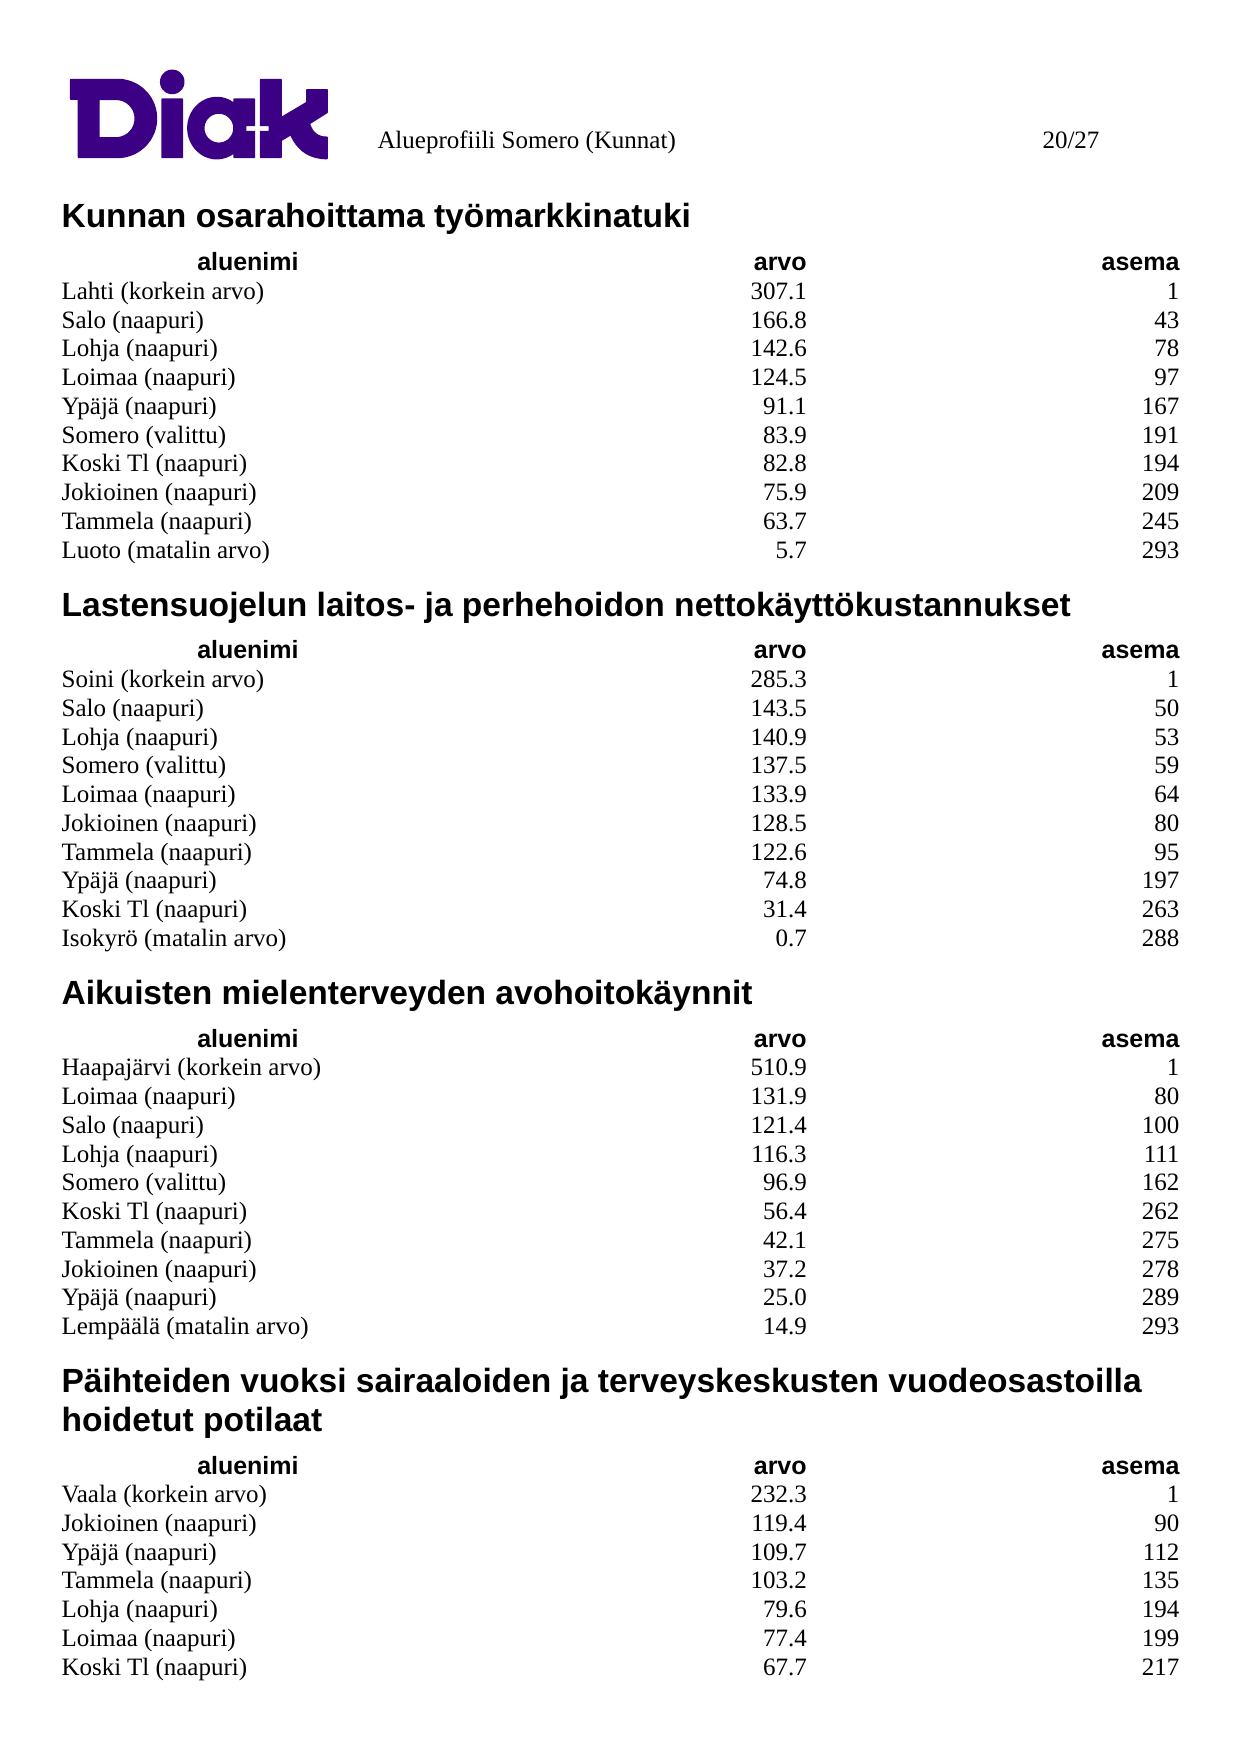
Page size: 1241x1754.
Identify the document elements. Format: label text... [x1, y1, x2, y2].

table_cell 1 [806, 664, 1179, 693]
table_cell 82.8 [434, 449, 806, 477]
table_cell 232.3 [434, 1479, 806, 1508]
table_cell 197 [806, 866, 1179, 894]
table_header arvo [434, 636, 806, 664]
table_cell Luoto (matalin arvo) [61, 535, 434, 563]
table_cell 262 [806, 1196, 1179, 1225]
table_cell 194 [806, 1594, 1179, 1623]
table_cell 209 [806, 477, 1179, 506]
table_cell Lohja (naapuri) [61, 334, 434, 362]
table_cell 119.4 [434, 1508, 806, 1537]
table_cell 162 [806, 1168, 1179, 1196]
table_cell Loimaa (naapuri) [61, 1623, 434, 1652]
table_cell 53 [806, 722, 1179, 751]
table_cell Lohja (naapuri) [61, 1139, 434, 1167]
table_header asema [806, 247, 1179, 276]
table_cell Lohja (naapuri) [61, 1594, 434, 1623]
table_cell Jokioinen (naapuri) [61, 808, 434, 837]
table_cell 142.6 [434, 334, 806, 362]
table_cell 124.5 [434, 362, 806, 391]
table_cell 133.9 [434, 779, 806, 808]
table_cell 1 [806, 1479, 1179, 1508]
table_cell Jokioinen (naapuri) [61, 477, 434, 506]
table_cell Koski Tl (naapuri) [61, 1196, 434, 1225]
table_cell 128.5 [434, 808, 806, 837]
table_cell 74.8 [434, 866, 806, 894]
table_cell Salo (naapuri) [61, 693, 434, 722]
table_cell Ypäjä (naapuri) [61, 1537, 434, 1566]
table_cell 140.9 [434, 722, 806, 751]
table_cell 217 [806, 1652, 1179, 1681]
table_cell 191 [806, 420, 1179, 448]
table_cell 63.7 [434, 506, 806, 535]
subtitle Kunnan osarahoittama työmarkkinatuki [61, 196, 1179, 235]
table_cell 293 [806, 1311, 1179, 1340]
table_cell 263 [806, 894, 1179, 923]
table_cell 137.5 [434, 751, 806, 779]
table_cell 166.8 [434, 305, 806, 333]
subtitle Aikuisten mielenterveyden avohoitokäynnit [61, 973, 1179, 1011]
table_cell 143.5 [434, 693, 806, 722]
table_cell 121.4 [434, 1110, 806, 1139]
table_cell Koski Tl (naapuri) [61, 1652, 434, 1681]
table_cell 1 [806, 276, 1179, 305]
table_cell 80 [806, 808, 1179, 837]
table_header aluenimi [61, 1451, 434, 1479]
table_cell 97 [806, 362, 1179, 391]
table_cell 64 [806, 779, 1179, 808]
table_header asema [806, 1451, 1179, 1479]
table_cell 116.3 [434, 1139, 806, 1167]
table_cell 194 [806, 449, 1179, 477]
table_cell 122.6 [434, 837, 806, 866]
table_cell 199 [806, 1623, 1179, 1652]
table_header arvo [434, 1451, 806, 1479]
table_cell Ypäjä (naapuri) [61, 391, 434, 420]
table_header asema [806, 1024, 1179, 1052]
table_cell 79.6 [434, 1594, 806, 1623]
table_cell 131.9 [434, 1081, 806, 1110]
table_cell 95 [806, 837, 1179, 866]
table_cell 1 [806, 1053, 1179, 1081]
table_cell 25.0 [434, 1283, 806, 1311]
table_cell Vaala (korkein arvo) [61, 1479, 434, 1508]
table_cell 135 [806, 1566, 1179, 1594]
table_header arvo [434, 247, 806, 276]
table_cell Loimaa (naapuri) [61, 362, 434, 391]
table_cell Jokioinen (naapuri) [61, 1508, 434, 1537]
table_cell 31.4 [434, 894, 806, 923]
table_cell Loimaa (naapuri) [61, 1081, 434, 1110]
table_cell Tammela (naapuri) [61, 506, 434, 535]
table_cell 14.9 [434, 1311, 806, 1340]
table_header arvo [434, 1024, 806, 1052]
table_cell 90 [806, 1508, 1179, 1537]
table_cell 0.7 [434, 923, 806, 952]
table_cell 75.9 [434, 477, 806, 506]
table_cell 77.4 [434, 1623, 806, 1652]
table_cell Koski Tl (naapuri) [61, 894, 434, 923]
table_cell 56.4 [434, 1196, 806, 1225]
table_cell 510.9 [434, 1053, 806, 1081]
table_cell Tammela (naapuri) [61, 837, 434, 866]
table_cell 78 [806, 334, 1179, 362]
table_header aluenimi [61, 636, 434, 664]
table_cell Koski Tl (naapuri) [61, 449, 434, 477]
table_cell 91.1 [434, 391, 806, 420]
table_cell 43 [806, 305, 1179, 333]
table_cell Tammela (naapuri) [61, 1566, 434, 1594]
table_cell 112 [806, 1537, 1179, 1566]
table_cell Salo (naapuri) [61, 1110, 434, 1139]
table_cell 103.2 [434, 1566, 806, 1594]
table_cell Somero (valittu) [61, 751, 434, 779]
table_header aluenimi [61, 1024, 434, 1052]
table_cell Loimaa (naapuri) [61, 779, 434, 808]
table_cell Isokyrö (matalin arvo) [61, 923, 434, 952]
table_cell 111 [806, 1139, 1179, 1167]
table_cell 100 [806, 1110, 1179, 1139]
table_header asema [806, 636, 1179, 664]
table_cell 245 [806, 506, 1179, 535]
table_cell 278 [806, 1254, 1179, 1282]
table_cell Lempäälä (matalin arvo) [61, 1311, 434, 1340]
table_cell 285.3 [434, 664, 806, 693]
table_cell Somero (valittu) [61, 1168, 434, 1196]
table_cell Somero (valittu) [61, 420, 434, 448]
subtitle Lastensuojelun laitos- ja perhehoidon nettokäyttökustannukset [61, 584, 1179, 623]
table_cell 42.1 [434, 1225, 806, 1254]
table_cell 67.7 [434, 1652, 806, 1681]
table_cell 288 [806, 923, 1179, 952]
table_header aluenimi [61, 247, 434, 276]
table_cell 293 [806, 535, 1179, 563]
table_cell Ypäjä (naapuri) [61, 866, 434, 894]
table_cell 50 [806, 693, 1179, 722]
table_cell 59 [806, 751, 1179, 779]
table_cell Lohja (naapuri) [61, 722, 434, 751]
table_cell 5.7 [434, 535, 806, 563]
table_cell 37.2 [434, 1254, 806, 1282]
table_cell 83.9 [434, 420, 806, 448]
table_cell 275 [806, 1225, 1179, 1254]
subtitle Päihteiden vuoksi sairaaloiden ja terveyskeskusten vuodeosastoilla hoidetut potilaat [61, 1361, 1179, 1438]
table_cell Ypäjä (naapuri) [61, 1283, 434, 1311]
table_cell Soini (korkein arvo) [61, 664, 434, 693]
table_cell 167 [806, 391, 1179, 420]
table_cell 307.1 [434, 276, 806, 305]
table_cell Jokioinen (naapuri) [61, 1254, 434, 1282]
table_cell 109.7 [434, 1537, 806, 1566]
table_cell 96.9 [434, 1168, 806, 1196]
table_cell 289 [806, 1283, 1179, 1311]
table_cell Tammela (naapuri) [61, 1225, 434, 1254]
table_cell Salo (naapuri) [61, 305, 434, 333]
table_cell Haapajärvi (korkein arvo) [61, 1053, 434, 1081]
table_cell Lahti (korkein arvo) [61, 276, 434, 305]
table_cell 80 [806, 1081, 1179, 1110]
